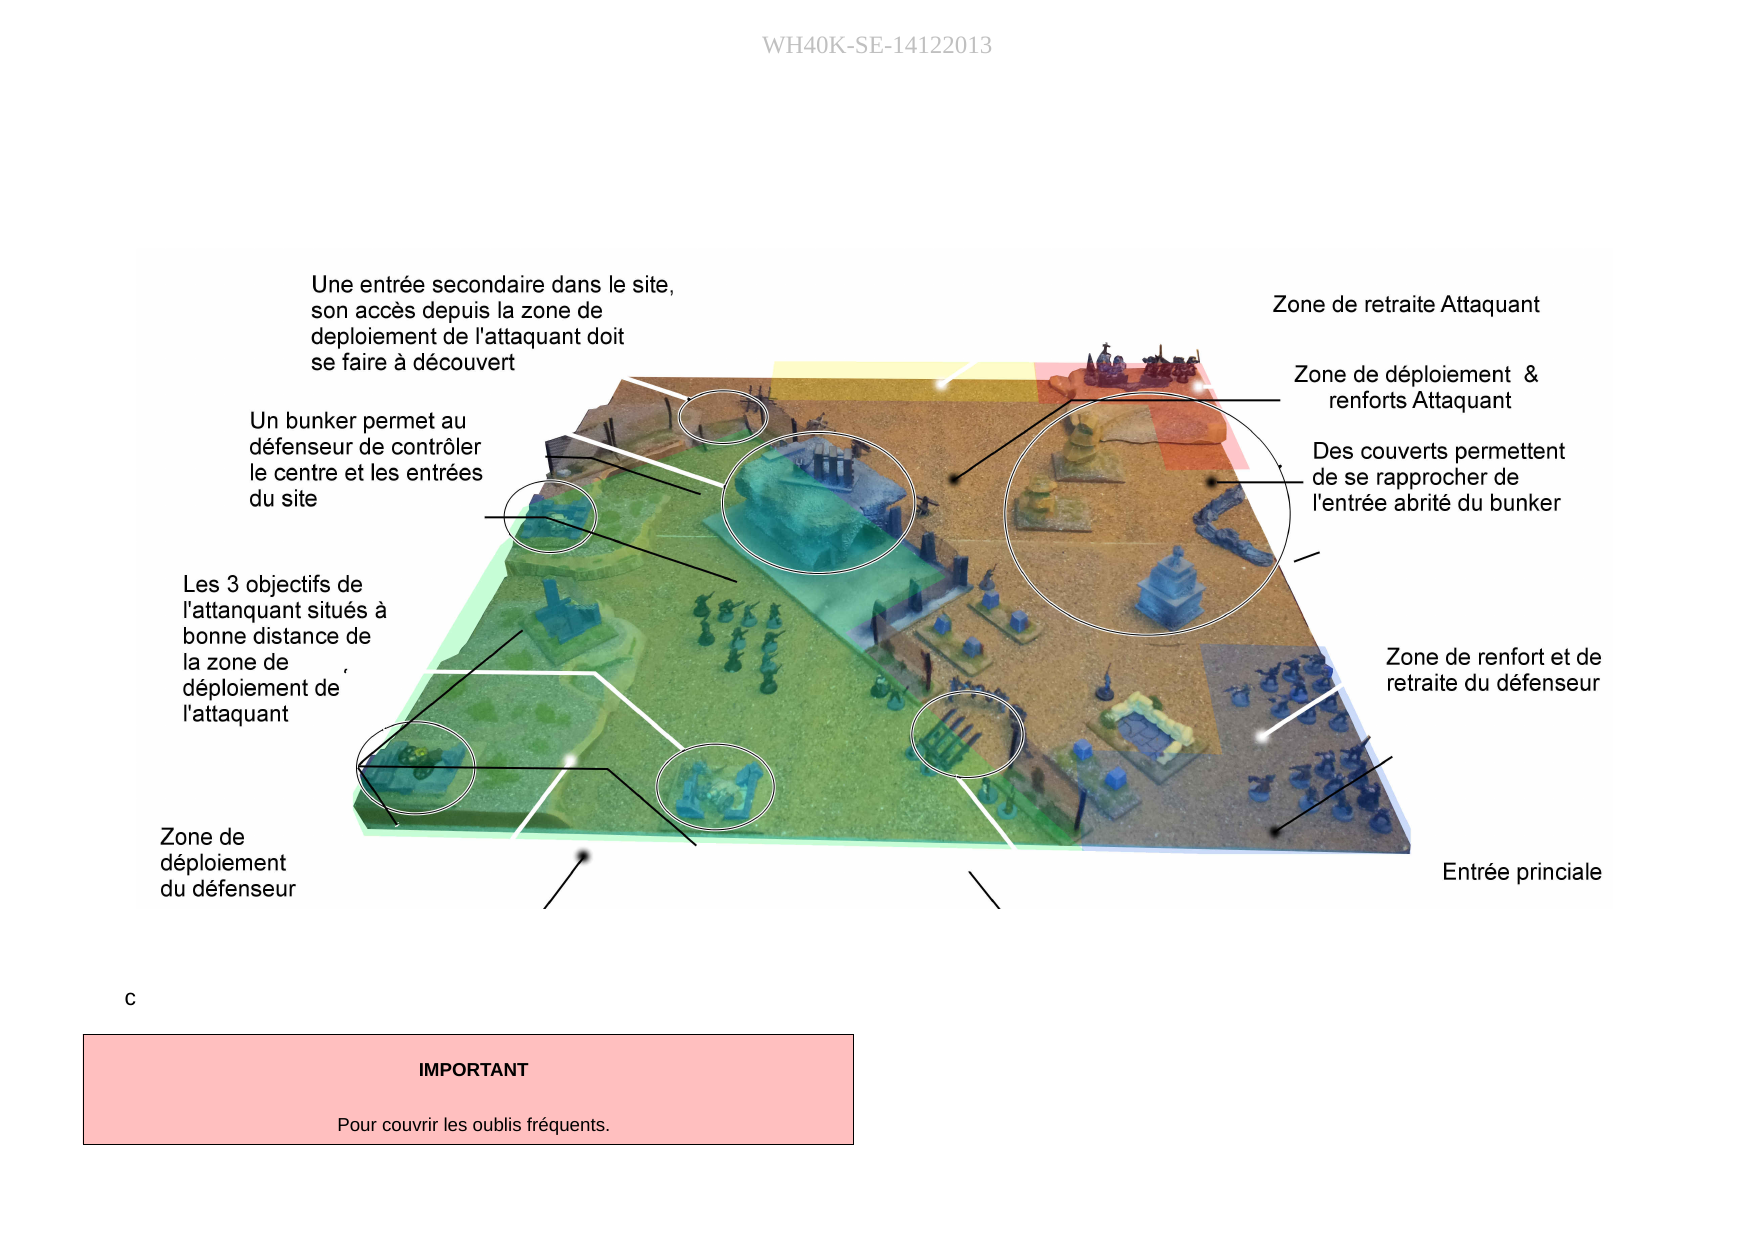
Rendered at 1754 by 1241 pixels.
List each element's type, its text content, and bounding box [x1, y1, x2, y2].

picture [136, 248, 1613, 909]
text Pour couvrir les oublis fréquents. [103, 1113, 833, 1135]
text IMPORTANT [103, 1059, 833, 1081]
text c [88, 969, 847, 1010]
